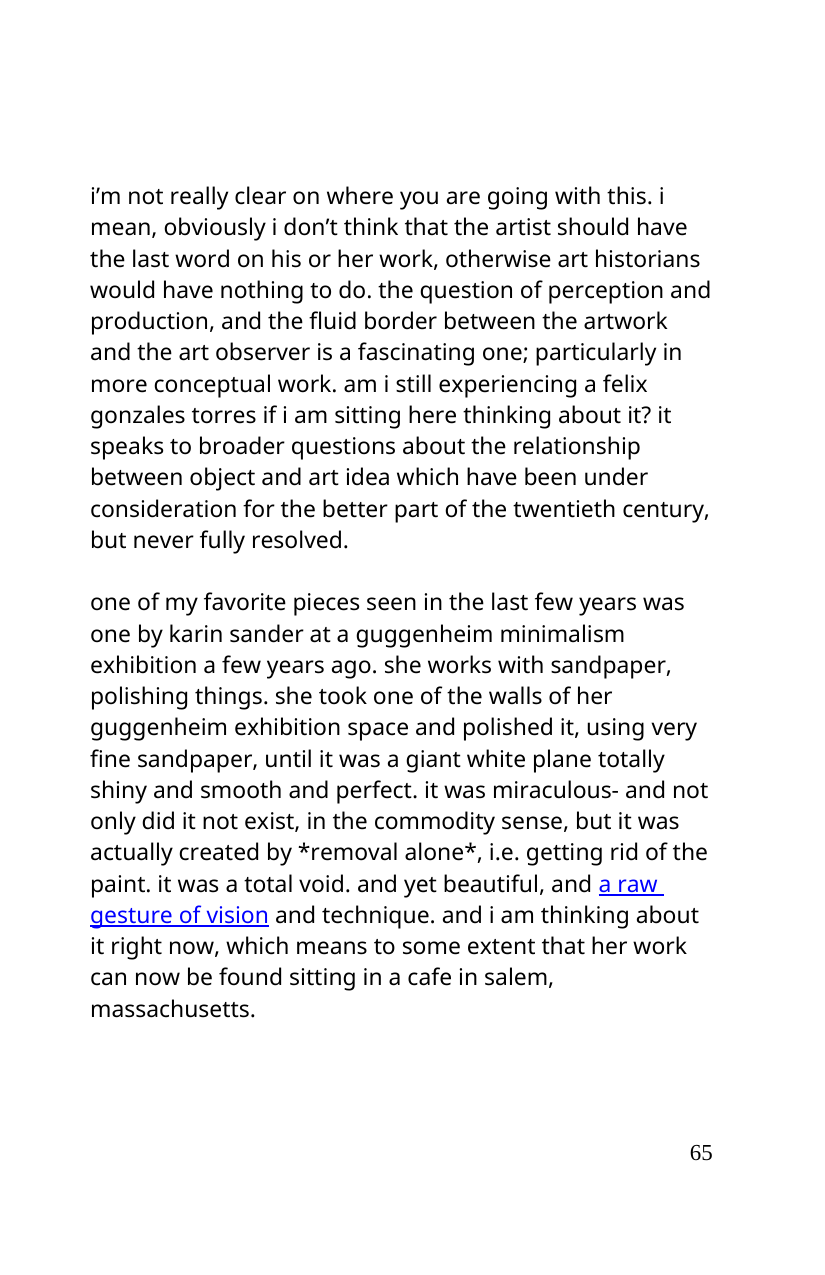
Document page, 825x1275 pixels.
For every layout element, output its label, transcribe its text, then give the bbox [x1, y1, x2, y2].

text i’m not really clear on where you are going with this. i mean, obviously i don’t think that the artist should have the last word on his or her work, otherwise art historians would have nothing to do. the question of perception and production, and the fluid border between the artwork and the art observer is a fascinating one; particularly in more conceptual work. am i still experiencing a felix gonzales torres if i am sitting here thinking about it? it speaks to broader questions about the relationship between object and art idea which have been under consideration for the better part of the twentieth century, but never fully resolved. [90, 180, 712, 555]
text one of my favorite pieces seen in the last few years was one by karin sander at a guggenheim minimalism exhibition a few years ago. she works with sandpaper, polishing things. she took one of the walls of her guggenheim exhibition space and polished it, using very fine sandpaper, until it was a giant white plane totally shiny and smooth and perfect. it was miraculous- and not only did it not exist, in the commodity sense, but it was actually created by *removal alone*, i.e. getting rid of the paint. it was a total void. and yet beautiful, and a raw gesture of vision and technique. and i am thinking about it right now, which means to some extent that her work can now be found sitting in a cafe in salem, massachusetts. [90, 586, 712, 1024]
